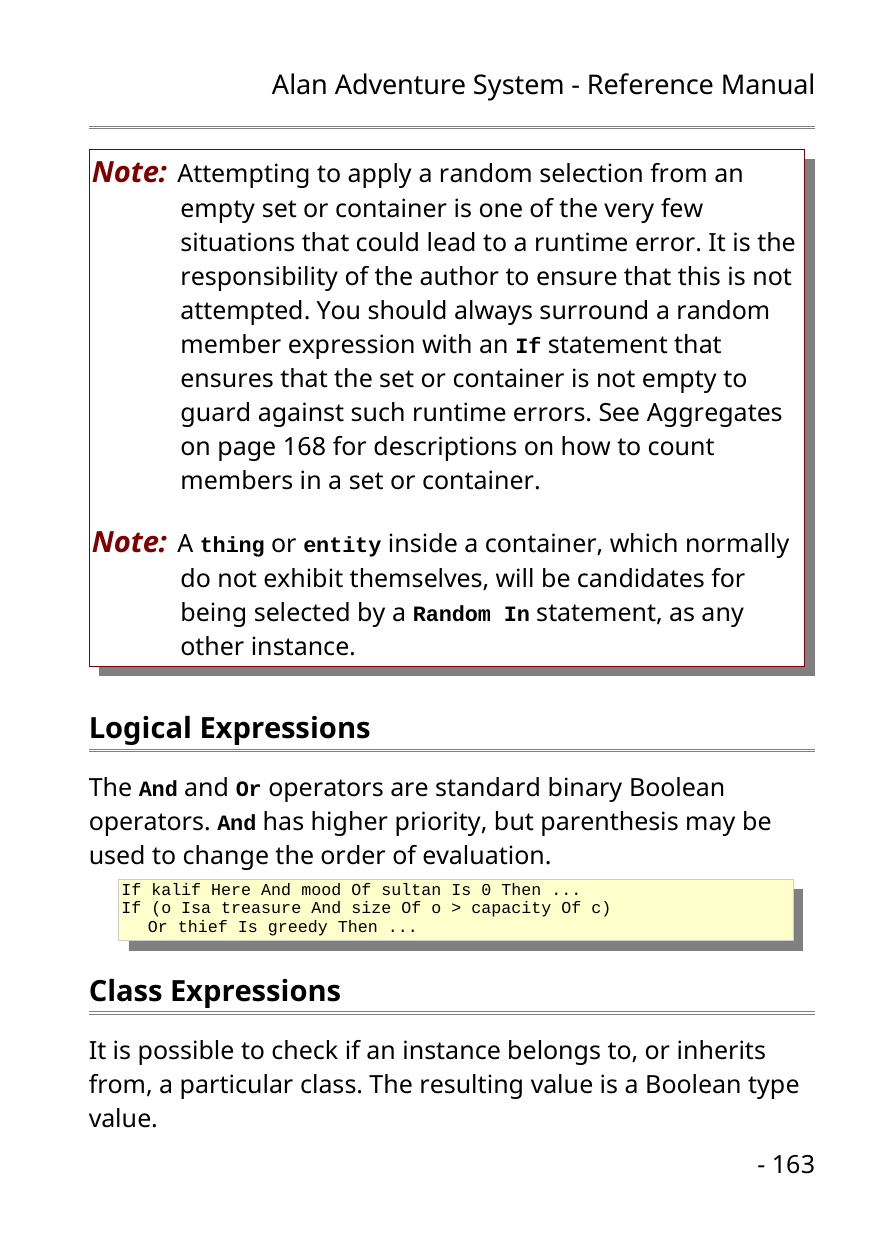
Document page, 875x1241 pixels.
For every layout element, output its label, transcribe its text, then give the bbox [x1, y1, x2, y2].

list Attempting to apply a random selection from an empty set or container is one of the very few situations that could lead to a runtime error. It is the responsibility of the author to ensure that this is not attempted. You should always surround a random member expression with an If statement that ensures that the set or container is not empty to guard against such runtime errors. See Aggregates on page 132 for descriptions on how to count members in a set or container. [90, 150, 804, 497]
text Or thief Is greedy Then ... [119, 916, 793, 940]
list A thing or entity inside a container, which normally do not exhibit themselves, will be candidates for being selected by a Random In statement, as any other instance. [90, 518, 804, 666]
text If kalif Here And mood Of sultan Is 0 Then ... [119, 880, 793, 897]
subtitle Class Expressions [88, 970, 815, 1014]
text If (o Isa treasure And size Of o > capacity Of c) [119, 897, 793, 916]
subtitle Logical Expressions [88, 708, 815, 752]
text The And and Or operators are standard binary Boolean operators. And has higher priority, but parenthesis may be used to change the order of evaluation. [88, 770, 815, 872]
text It is possible to check if an instance belongs to, or inherits from, a particular class. The resulting value is a Boolean type value. [88, 1033, 815, 1134]
